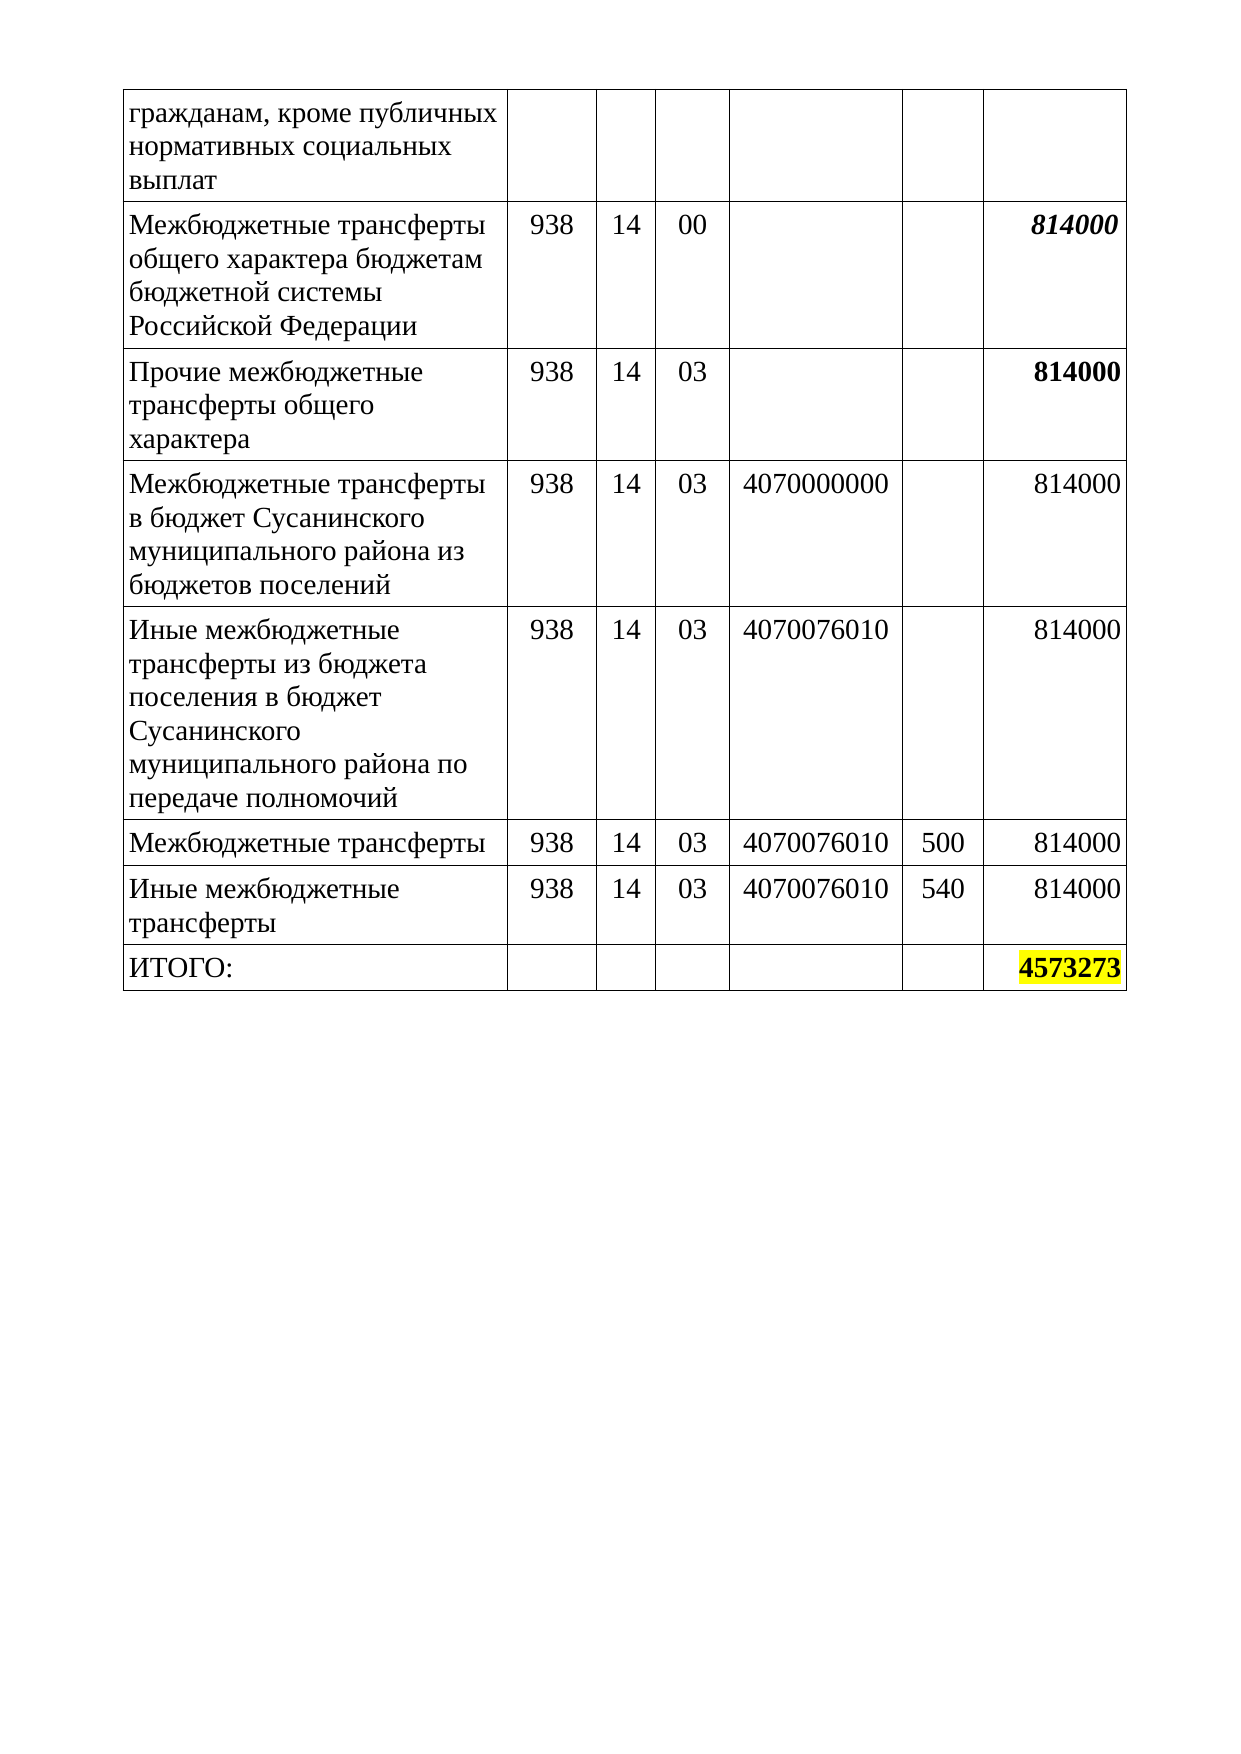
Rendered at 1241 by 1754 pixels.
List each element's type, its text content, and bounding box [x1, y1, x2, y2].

table_cell 938 [508, 349, 596, 460]
table_cell 03 [656, 349, 729, 460]
table_cell 938 [508, 461, 596, 606]
table_cell 938 [508, 820, 596, 865]
table_cell [597, 90, 655, 201]
table_cell 03 [656, 820, 729, 865]
table_cell 4070076010 [730, 866, 902, 944]
table_cell [597, 945, 655, 989]
table_cell 938 [508, 607, 596, 819]
table_cell Прочие межбюджетные трансферты общего характера [124, 349, 507, 460]
table_cell ИТОГО: [124, 945, 507, 989]
table_cell гражданам, кроме публичных нормативных социальных выплат [124, 90, 507, 201]
table_cell 4573273 [984, 945, 1126, 989]
table_cell [984, 90, 1126, 201]
table_cell 4070000000 [730, 461, 902, 606]
table_cell 938 [508, 866, 596, 944]
table_cell [903, 202, 983, 347]
table_cell [903, 607, 983, 819]
table_cell 14 [597, 461, 655, 606]
table_cell [508, 90, 596, 201]
table_cell 540 [903, 866, 983, 944]
table_cell [730, 202, 902, 347]
table_cell [730, 349, 902, 460]
table_cell [730, 945, 902, 989]
table_cell [903, 349, 983, 460]
table_cell Межбюджетные трансферты в бюджет Сусанинского муниципального района из бюджетов поселений [124, 461, 507, 606]
table_cell [903, 945, 983, 989]
table_cell 814000 [984, 866, 1126, 944]
table_cell [903, 461, 983, 606]
table_cell 14 [597, 820, 655, 865]
table_cell 00 [656, 202, 729, 347]
table_cell 814000 [984, 820, 1126, 865]
table_cell 938 [508, 202, 596, 347]
table_cell [656, 945, 729, 989]
table_cell [903, 90, 983, 201]
table_cell 03 [656, 607, 729, 819]
table_cell 14 [597, 866, 655, 944]
table_cell 814000 [984, 461, 1126, 606]
table_cell 03 [656, 461, 729, 606]
table_cell 500 [903, 820, 983, 865]
table_cell 14 [597, 202, 655, 347]
table_cell [656, 90, 729, 201]
table_cell Межбюджетные трансферты общего характера бюджетам бюджетной системы Российской Федерации [124, 202, 507, 347]
table_cell [730, 90, 902, 201]
table_cell Иные межбюджетные трансферты [124, 866, 507, 944]
table_cell 814000 [984, 202, 1126, 347]
table_cell Межбюджетные трансферты [124, 820, 507, 865]
table_cell 4070076010 [730, 820, 902, 865]
table_cell 03 [656, 866, 729, 944]
table_cell Иные межбюджетные трансферты из бюджета поселения в бюджет Сусанинского муниципального района по передаче полномочий [124, 607, 507, 819]
table_cell 814000 [984, 607, 1126, 819]
table_cell [508, 945, 596, 989]
table_cell 14 [597, 607, 655, 819]
table_cell 14 [597, 349, 655, 460]
table_cell 814000 [984, 349, 1126, 460]
table_cell 4070076010 [730, 607, 902, 819]
